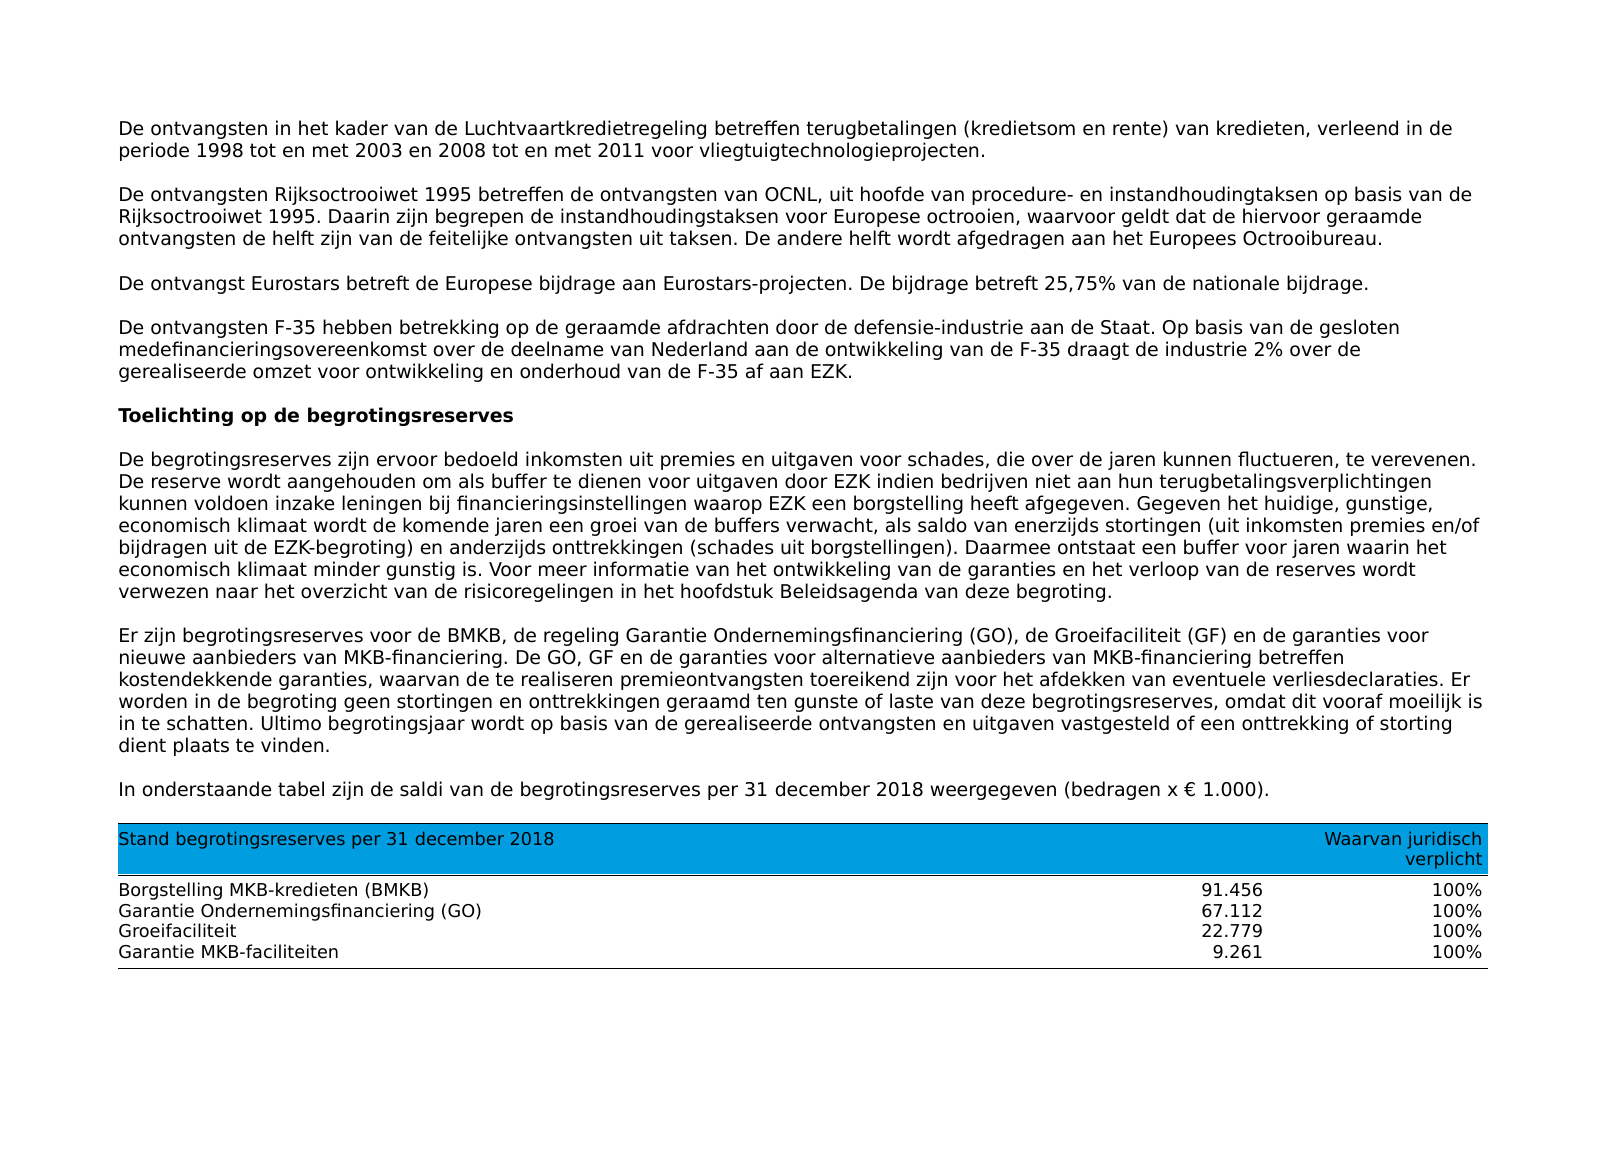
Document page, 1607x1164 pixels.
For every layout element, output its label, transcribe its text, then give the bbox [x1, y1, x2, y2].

table_cell 100% [1269, 876, 1488, 901]
table_cell 100% [1269, 901, 1488, 921]
text De begrotingsreserves zijn ervoor bedoeld inkomsten uit premies en uitgaven voor schades, die over de jaren kunnen fluctueren, te verevenen. De reserve wordt aangehouden om als buffer te dienen voor uitgaven door EZK indien bedrijven niet aan hun terugbetalingsverplichtingen kunnen voldoen inzake leningen bij financieringsinstellingen waarop EZK een borgstelling heeft afgegeven. Gegeven het huidige, gunstige, economisch klimaat wordt de komende jaren een groei van de buffers verwacht, als saldo van enerzijds stortingen (uit inkomsten premies en/of bijdragen uit de EZK-begroting) en anderzijds onttrekkingen (schades uit borgstellingen). Daarmee ontstaat een buffer voor jaren waarin het economisch klimaat minder gunstig is. Voor meer informatie van het ontwikkeling van de garanties en het verloop van de reserves wordt verwezen naar het overzicht van de risicoregelingen in het hoofdstuk Beleidsagenda van deze begroting. [118, 449, 1488, 603]
table_cell 9.261 [1050, 942, 1269, 967]
text De ontvangsten Rijksoctrooiwet 1995 betreffen de ontvangsten van OCNL, uit hoofde van procedure- en instandhoudingtaksen op basis van de Rijksoctrooiwet 1995. Daarin zijn begrepen de instandhoudingstaksen voor Europese octrooien, waarvoor geldt dat de hiervoor geraamde ontvangsten de helft zijn van de feitelijke ontvangsten uit taksen. De andere helft wordt afgedragen aan het Europees Octrooibureau. [118, 184, 1488, 250]
table_cell Groeifaciliteit [118, 921, 1050, 942]
table_cell Borgstelling MKB-kredieten (BMKB) [118, 876, 1050, 901]
table_cell 100% [1269, 921, 1488, 942]
table_header Waarvan juridisch verplicht [1269, 824, 1488, 874]
table_cell 91.456 [1050, 876, 1269, 901]
table_header [1050, 824, 1269, 874]
table_cell 100% [1269, 942, 1488, 967]
text Er zijn begrotingsreserves voor de BMKB, de regeling Garantie Ondernemingsfinanciering (GO), de Groeifaciliteit (GF) en de garanties voor nieuwe aanbieders van MKB-financiering. De GO, GF en de garanties voor alternatieve aanbieders van MKB-financiering betreffen kostendekkende garanties, waarvan de te realiseren premieontvangsten toereikend zijn voor het afdekken van eventuele verliesdeclaraties. Er worden in de begroting geen stortingen en onttrekkingen geraamd ten gunste of laste van deze begrotingsreserves, omdat dit vooraf moeilijk is in te schatten. Ultimo begrotingsjaar wordt op basis van de gerealiseerde ontvangsten en uitgaven vastgesteld of een onttrekking of storting dient plaats te vinden. [118, 625, 1488, 757]
subtitle Toelichting op de begrotingsreserves [118, 405, 1488, 427]
table_header Stand begrotingsreserves per 31 december 2018 [118, 824, 1050, 874]
table_cell Garantie Ondernemingsfinanciering (GO) [118, 901, 1050, 921]
text De ontvangst Eurostars betreft de Europese bijdrage aan Eurostars-projecten. De bijdrage betreft 25,75% van de nationale bijdrage. [118, 272, 1488, 294]
table_cell Garantie MKB-faciliteiten [118, 942, 1050, 967]
text De ontvangsten F-35 hebben betrekking op de geraamde afdrachten door de defensie-industrie aan de Staat. Op basis van de gesloten medefinancieringsovereenkomst over de deelname van Nederland aan de ontwikkeling van de F-35 draagt de industrie 2% over de gerealiseerde omzet voor ontwikkeling en onderhoud van de F-35 af aan EZK. [118, 317, 1488, 382]
text De ontvangsten in het kader van de Luchtvaartkredietregeling betreffen terugbetalingen (kredietsom en rente) van kredieten, verleend in de periode 1998 tot en met 2003 en 2008 tot en met 2011 voor vliegtuigtechnologieprojecten. [118, 118, 1488, 162]
table_cell 22.779 [1050, 921, 1269, 942]
text In onderstaande tabel zijn de saldi van de begrotingsreserves per 31 december 2018 weergegeven (bedragen x € 1.000). [118, 779, 1488, 801]
table_cell 67.112 [1050, 901, 1269, 921]
